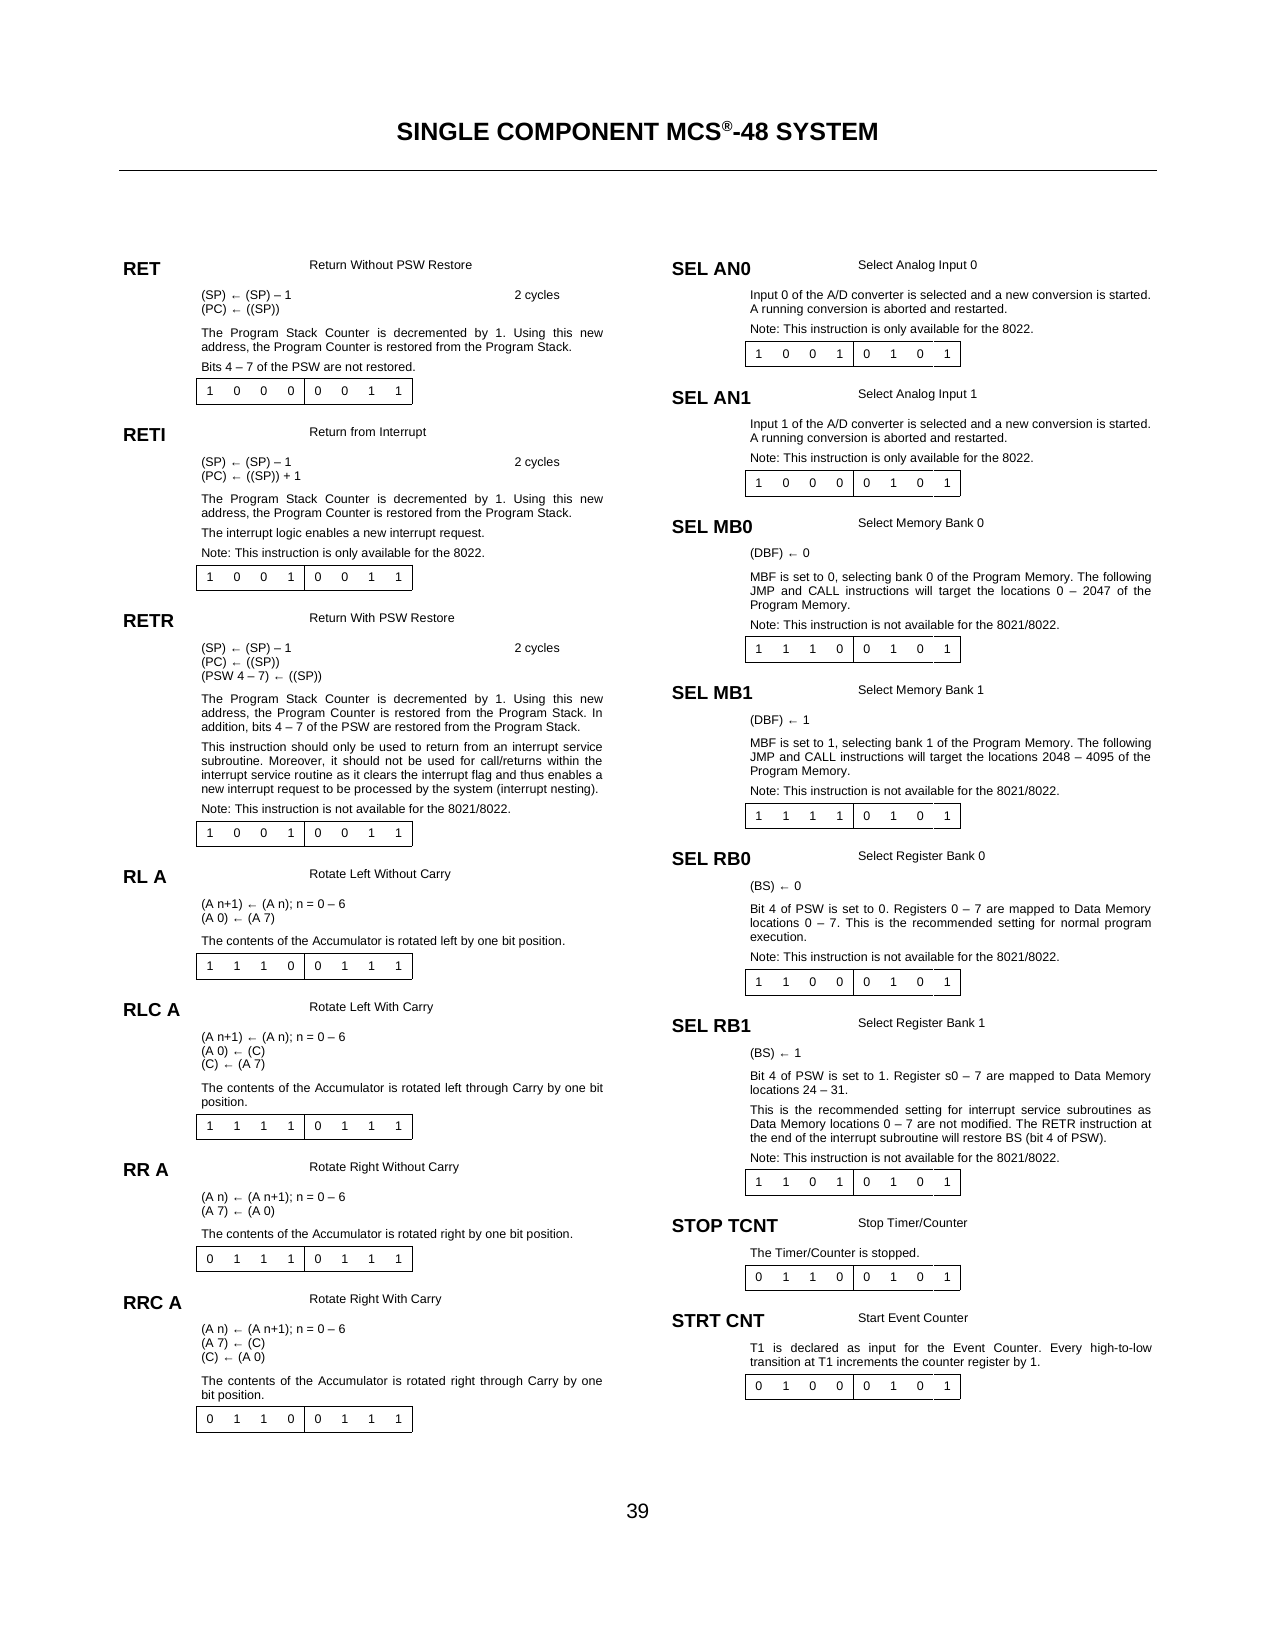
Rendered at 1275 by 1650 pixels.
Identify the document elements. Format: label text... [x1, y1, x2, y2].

table_cell The Program Stack Counter is decremented by 1. Using this new address, the Program Counter is restored from the Program Stack. In addition, bits 4 – 7 of the PSW are restored from the Program Stack. This instruction should only be used to return from an interrupt service subroutine. Moreover, it should not be used for call/returns within the interrupt service routine as it clears the interrupt flag and thus enables a new interrupt request to be processed by the system (interrupt nesting). Note: This instruction is not available for the 8021/8022. [196, 688, 608, 821]
table_cell 1 [934, 471, 960, 496]
table_header Select Register Bank 1 [853, 1011, 1157, 1041]
table_cell 0 [854, 970, 880, 995]
table_header Rotate Right Without Carry [304, 1155, 608, 1185]
table_cell 1 [826, 1170, 853, 1195]
table_cell 0 [854, 637, 880, 662]
table_cell 1 [358, 822, 385, 846]
table_cell [961, 1265, 1157, 1290]
table_cell [412, 1025, 510, 1076]
table_cell MBF is set to 0, selecting bank 0 of the Program Memory. The following JMP and CALL instructions will target the locations 0 – 2047 of the Program Memory. Note: This instruction is not available for the 8021/8022. [745, 565, 1157, 636]
table_cell [118, 321, 196, 378]
table_cell [412, 1318, 510, 1369]
table_cell 0 [854, 1170, 880, 1195]
table_cell 1 [934, 1266, 960, 1290]
table_cell 1 [358, 379, 385, 404]
table_cell 0 [250, 566, 277, 590]
table_cell 1 [331, 1247, 358, 1271]
table_cell 1 [799, 804, 826, 828]
table_cell [118, 1025, 196, 1076]
table_cell [961, 341, 1157, 367]
table_cell 1 [799, 1266, 826, 1290]
table_cell 1 [746, 471, 772, 496]
table_header Rotate Right With Carry [304, 1288, 608, 1318]
table_header Select Memory Bank 0 [853, 512, 1157, 542]
table_cell [412, 893, 510, 930]
table_cell [118, 450, 196, 487]
table_cell 1 [385, 1407, 412, 1432]
table_cell 0 [305, 822, 331, 846]
table_cell [412, 636, 510, 688]
table_cell 0 [305, 1407, 331, 1432]
table_cell [961, 708, 1058, 732]
table_cell 0 [826, 1375, 853, 1399]
table_cell 1 [746, 1170, 772, 1195]
table_cell [118, 1406, 196, 1432]
table_header Rotate Left With Carry [304, 995, 608, 1025]
table_header RET [118, 254, 304, 284]
table_cell Input 1 of the A/D converter is selected and a new conversion is started. A running conversion is aborted and restarted. Note: This instruction is only available for the 8022. [745, 413, 1157, 470]
table_cell [118, 1246, 196, 1272]
table_cell 1 [880, 970, 907, 995]
table_cell [1059, 875, 1157, 898]
table_cell (BS) ← 0 [745, 875, 961, 898]
table_cell [510, 1318, 608, 1369]
table_cell [667, 1169, 745, 1195]
table_cell [118, 565, 196, 590]
table_cell (DBF) ← 1 [745, 708, 961, 732]
table_cell [961, 1041, 1058, 1064]
table_cell 1 [772, 1170, 799, 1195]
table_cell [412, 284, 510, 321]
table_cell The contents of the Accumulator is rotated left through Carry by one bit position. [196, 1076, 608, 1113]
table_cell 0 [277, 379, 304, 404]
table_cell 1 [772, 1375, 799, 1399]
table_cell 1 [358, 1407, 385, 1432]
table_cell [667, 413, 745, 470]
table_cell [961, 542, 1058, 565]
table_header Return Without PSW Restore [304, 254, 608, 284]
table_cell [118, 1318, 196, 1369]
table_cell 1 [880, 1266, 907, 1290]
table_cell (A n+1) ← (A n); n = 0 – 6 (A 0) ← (C) (C) ← (A 7) [196, 1025, 412, 1076]
table_cell [413, 953, 608, 979]
table_header Select Memory Bank 1 [853, 678, 1157, 708]
table_cell 1 [358, 954, 385, 979]
table_cell 0 [854, 804, 880, 828]
table_cell 0 [854, 1375, 880, 1399]
table_cell 0 [305, 566, 331, 590]
table_cell 1 [772, 970, 799, 995]
table_cell 0 [907, 637, 933, 662]
table_cell [667, 1265, 745, 1290]
table_cell [510, 1025, 608, 1076]
table_cell [961, 1374, 1157, 1399]
table_cell 0 [197, 1247, 223, 1271]
table_cell (DBF) ← 0 [745, 542, 961, 565]
table_cell 1 [934, 1375, 960, 1399]
table_cell 1 [880, 637, 907, 662]
table_cell [961, 470, 1157, 496]
table_cell [961, 636, 1157, 662]
table_cell [118, 1369, 196, 1406]
table_cell 0 [250, 379, 277, 404]
table_cell 1 [197, 1115, 223, 1139]
table_header RRC A [118, 1288, 304, 1318]
table_header SEL RB0 [667, 845, 853, 875]
table_cell [118, 488, 196, 564]
table_cell 1 [223, 1407, 250, 1432]
table_cell (SP) ← (SP) – 1 (PC) ← ((SP)) (PSW 4 – 7) ← ((SP)) [196, 636, 412, 688]
table_cell 1 [880, 1170, 907, 1195]
table_cell 1 [826, 342, 853, 366]
table_cell 1 [277, 822, 304, 846]
table_cell 1 [880, 804, 907, 828]
table_cell 0 [277, 954, 304, 979]
table_cell 1 [358, 1247, 385, 1271]
table_cell 0 [907, 471, 933, 496]
table_cell [118, 636, 196, 688]
table_cell 1 [358, 1115, 385, 1139]
table_cell The Program Stack Counter is decremented by 1. Using this new address, the Program Counter is restored from the Program Stack. Bits 4 – 7 of the PSW are not restored. [196, 321, 608, 378]
table_cell 1 [250, 1247, 277, 1271]
table_cell 0 [746, 1375, 772, 1399]
table_header Stop Timer/Counter [853, 1211, 1157, 1241]
table_cell 0 [799, 970, 826, 995]
table_cell 0 [854, 471, 880, 496]
table_cell [961, 1169, 1157, 1195]
table_cell 1 [358, 566, 385, 590]
table_cell 1 [250, 1407, 277, 1432]
table_cell [118, 893, 196, 930]
table_cell [1059, 708, 1157, 732]
table_cell The contents of the Accumulator is rotated right by one bit position. [196, 1223, 608, 1246]
table_cell 2 cycles [510, 284, 608, 321]
table_cell [667, 708, 745, 732]
table_cell 1 [746, 970, 772, 995]
table_cell 0 [331, 566, 358, 590]
table_cell 1 [385, 954, 412, 979]
table_header RETI [118, 420, 304, 450]
table_header Select Register Bank 0 [853, 845, 1157, 875]
table_cell [1059, 1041, 1157, 1064]
table_cell 0 [826, 471, 853, 496]
table_cell MBF is set to 1, selecting bank 1 of the Program Memory. The following JMP and CALL instructions will target the locations 2048 – 4095 of the Program Memory. Note: This instruction is not available for the 8021/8022. [745, 732, 1157, 803]
table_cell [412, 1185, 510, 1223]
table_cell [667, 470, 745, 496]
table_cell 1 [934, 1170, 960, 1195]
table_cell [413, 1406, 608, 1432]
table_cell 0 [907, 1266, 933, 1290]
table_cell 1 [250, 1115, 277, 1139]
table_cell 1 [250, 954, 277, 979]
table_cell 1 [197, 379, 223, 404]
table_cell [667, 969, 745, 995]
table_cell [118, 821, 196, 846]
table_cell 0 [799, 471, 826, 496]
table_cell [118, 688, 196, 821]
table_cell 1 [197, 954, 223, 979]
table_cell 1 [934, 637, 960, 662]
table_cell 0 [305, 954, 331, 979]
table_cell 0 [907, 970, 933, 995]
table_cell T1 is declared as input for the Event Counter. Every high-to-low transition at T1 increments the counter register by 1. [745, 1336, 1157, 1374]
table_cell [667, 565, 745, 636]
table_cell 1 [746, 804, 772, 828]
table_cell 1 [934, 970, 960, 995]
table_cell (A n+1) ← (A n); n = 0 – 6 (A 0) ← (A 7) [196, 893, 412, 930]
table_cell 1 [826, 804, 853, 828]
table_cell (BS) ← 1 [745, 1041, 961, 1064]
table_cell 1 [799, 637, 826, 662]
table_cell 1 [277, 566, 304, 590]
table_cell 1 [772, 804, 799, 828]
table_cell [667, 341, 745, 367]
table_header SEL AN0 [667, 254, 853, 284]
table_cell 1 [385, 1115, 412, 1139]
table_cell The Program Stack Counter is decremented by 1. Using this new address, the Program Counter is restored from the Program Stack. The interrupt logic enables a new interrupt request. Note: This instruction is only available for the 8022. [196, 488, 608, 564]
table_cell [667, 1064, 745, 1169]
table_cell 0 [772, 471, 799, 496]
table_cell Bit 4 of PSW is set to 1. Register s0 – 7 are mapped to Data Memory locations 24 – 31. This is the recommended setting for interrupt service subroutines as Data Memory locations 0 – 7 are not modified. The RETR instruction at the end of the interrupt subroutine will restore BS (bit 4 of PSW). Note: This instruction is not available for the 8021/8022. [745, 1064, 1157, 1169]
table_cell 2 cycles [510, 636, 608, 688]
table_cell (A n) ← (A n+1); n = 0 – 6 (A 7) ← (C) (C) ← (A 0) [196, 1318, 412, 1369]
table_header STRT CNT [667, 1306, 853, 1336]
table_header SEL MB1 [667, 678, 853, 708]
table_header Return from Interrupt [304, 420, 608, 450]
table_header Select Analog Input 1 [853, 383, 1157, 413]
table_header SEL AN1 [667, 383, 853, 413]
table_cell [118, 1185, 196, 1223]
table_cell 1 [223, 954, 250, 979]
table_cell [413, 821, 608, 846]
table_cell 1 [934, 342, 960, 366]
table_cell 0 [331, 379, 358, 404]
table_cell [667, 542, 745, 565]
table_cell [667, 284, 745, 341]
table_cell 1 [385, 1247, 412, 1271]
table_cell 1 [746, 342, 772, 366]
table_cell [118, 1223, 196, 1246]
table_cell 0 [907, 1170, 933, 1195]
table_cell [667, 636, 745, 662]
table_cell The contents of the Accumulator is rotated left by one bit position. [196, 930, 608, 953]
table_cell 1 [746, 637, 772, 662]
table_cell 1 [331, 1115, 358, 1139]
table_cell 0 [746, 1266, 772, 1290]
table_cell 0 [223, 566, 250, 590]
table_cell 0 [799, 1170, 826, 1195]
table_header Return With PSW Restore [304, 606, 608, 636]
table_cell [413, 1246, 608, 1272]
table_cell [510, 1185, 608, 1223]
table_cell [118, 284, 196, 321]
table_header RLC A [118, 995, 304, 1025]
table_cell 0 [854, 342, 880, 366]
table_cell [667, 875, 745, 898]
table_cell 1 [772, 637, 799, 662]
table_cell 1 [223, 1115, 250, 1139]
table_cell 0 [799, 342, 826, 366]
table_cell [118, 378, 196, 404]
table_cell 1 [880, 342, 907, 366]
table_cell 0 [907, 804, 933, 828]
table_cell (SP) ← (SP) – 1 (PC) ← ((SP)) [196, 284, 412, 321]
table_cell [413, 565, 608, 590]
table_cell 0 [907, 342, 933, 366]
table_cell 1 [277, 1115, 304, 1139]
table_cell 1 [385, 379, 412, 404]
table_cell [667, 732, 745, 803]
table_cell [667, 1041, 745, 1064]
table_cell [413, 1114, 608, 1139]
table_cell [667, 1374, 745, 1399]
table_cell The Timer/Counter is stopped. [745, 1241, 1157, 1264]
table_cell (A n) ← (A n+1); n = 0 – 6 (A 7) ← (A 0) [196, 1185, 412, 1223]
table_cell 1 [197, 566, 223, 590]
table_cell 0 [331, 822, 358, 846]
table_cell 0 [799, 1375, 826, 1399]
table_cell [118, 930, 196, 953]
table_cell 1 [197, 822, 223, 846]
table_cell [118, 953, 196, 979]
table_cell 1 [934, 804, 960, 828]
table_cell 0 [826, 637, 853, 662]
table_cell 0 [772, 342, 799, 366]
table_header RR A [118, 1155, 304, 1185]
table_cell 0 [277, 1407, 304, 1432]
table_cell (SP) ← (SP) – 1 (PC) ← ((SP)) + 1 [196, 450, 412, 487]
table_cell [961, 803, 1157, 828]
table_cell [667, 803, 745, 828]
table_cell 1 [772, 1266, 799, 1290]
table_cell 0 [826, 1266, 853, 1290]
table_cell [667, 898, 745, 969]
table_header Select Analog Input 0 [853, 254, 1157, 284]
table_cell [667, 1336, 745, 1374]
table_cell Bit 4 of PSW is set to 0. Registers 0 – 7 are mapped to Data Memory locations 0 – 7. This is the recommended setting for normal program execution. Note: This instruction is not available for the 8021/8022. [745, 898, 1157, 969]
table_header STOP TCNT [667, 1211, 853, 1241]
table_cell 0 [826, 970, 853, 995]
table_cell 0 [250, 822, 277, 846]
table_cell 1 [277, 1247, 304, 1271]
table_cell 1 [223, 1247, 250, 1271]
table_cell The contents of the Accumulator is rotated right through Carry by one bit position. [196, 1369, 608, 1406]
table_cell Input 0 of the A/D converter is selected and a new conversion is started. A running conversion is aborted and restarted. Note: This instruction is only available for the 8022. [745, 284, 1157, 341]
table_cell [961, 875, 1058, 898]
table_cell [412, 450, 510, 487]
table_cell 0 [907, 1375, 933, 1399]
table_cell 0 [854, 1266, 880, 1290]
table_cell 2 cycles [510, 450, 608, 487]
table_cell 1 [331, 1407, 358, 1432]
table_cell [667, 1241, 745, 1264]
table_header RETR [118, 606, 304, 636]
table_cell [118, 1076, 196, 1113]
table_cell [961, 969, 1157, 995]
table_cell 0 [197, 1407, 223, 1432]
table_cell [413, 378, 608, 404]
table_cell [1059, 542, 1157, 565]
table_cell [118, 1114, 196, 1139]
table_cell 1 [385, 822, 412, 846]
table_header Start Event Counter [853, 1306, 1157, 1336]
table_cell 1 [880, 1375, 907, 1399]
table_cell 0 [305, 1247, 331, 1271]
table_cell 0 [223, 379, 250, 404]
table_cell 1 [331, 954, 358, 979]
table_cell 0 [305, 379, 331, 404]
table_header RL A [118, 863, 304, 892]
table_cell 1 [385, 566, 412, 590]
table_header Rotate Left Without Carry [304, 863, 608, 892]
table_cell 0 [305, 1115, 331, 1139]
table_cell 0 [223, 822, 250, 846]
table_cell [510, 893, 608, 930]
table_cell 1 [880, 471, 907, 496]
table_header SEL MB0 [667, 512, 853, 542]
table_header SEL RB1 [667, 1011, 853, 1041]
